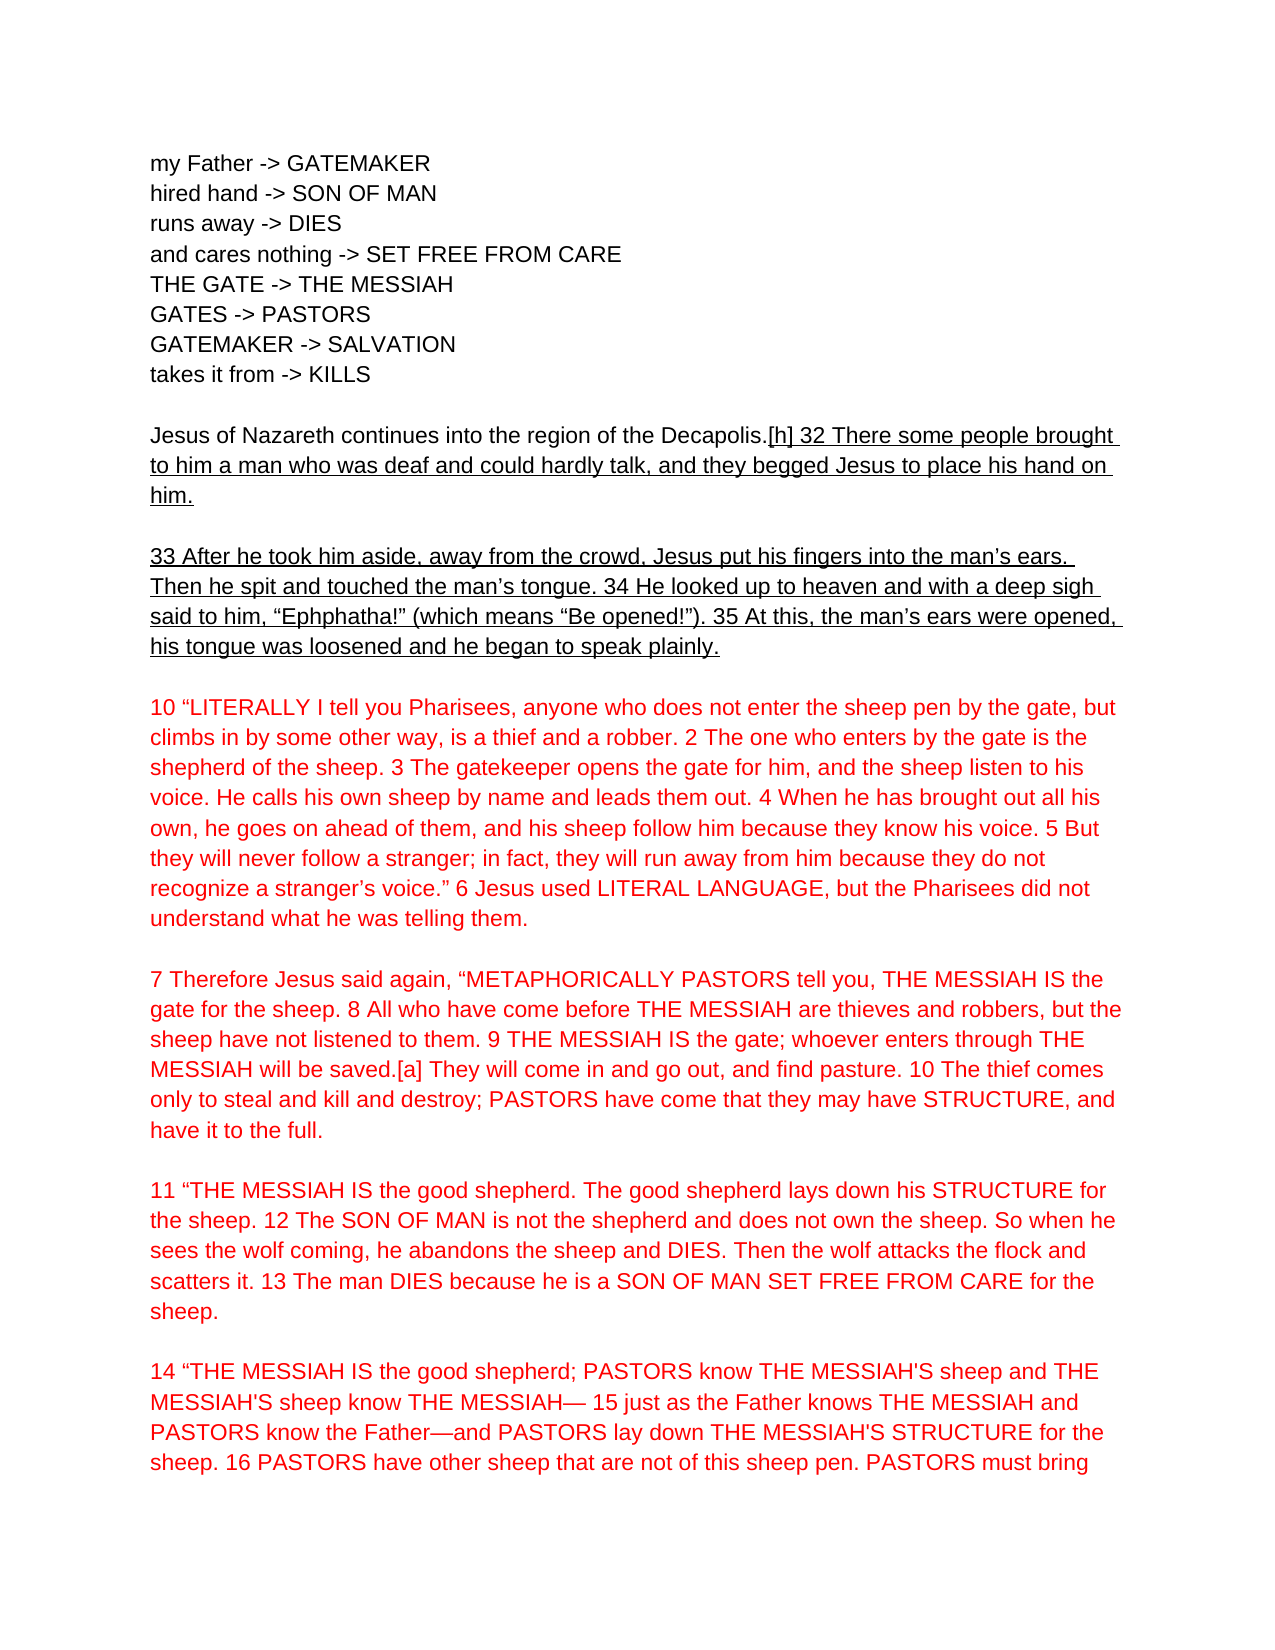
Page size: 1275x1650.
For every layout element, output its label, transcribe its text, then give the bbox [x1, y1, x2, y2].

text takes it from -> KILLS [150, 361, 1125, 388]
text Jesus of Nazareth continues into the region of the Decapolis.[h] 32 There some people brought to him a man who was deaf and could hardly talk, and they begged Jesus to place his hand on him. [150, 422, 1125, 509]
text 7 Therefore Jesus said again, “METAPHORICALLY PASTORS tell you, THE MESSIAH IS the gate for the sheep. 8 All who have come before THE MESSIAH are thieves and robbers, but the sheep have not listened to them. 9 THE MESSIAH IS the gate; whoever enters through THE MESSIAH will be saved.[a] They will come in and go out, and find pasture. 10 The thief comes only to steal and kill and destroy; PASTORS have come that they may have STRUCTURE, and have it to the full. [150, 966, 1125, 1143]
text hired hand -> SON OF MAN [150, 180, 1125, 207]
text 14 “THE MESSIAH IS the good shepherd; PASTORS know THE MESSIAH'S sheep and THE MESSIAH'S sheep know THE MESSIAH— 15 just as the Father knows THE MESSIAH and PASTORS know the Father—and PASTORS lay down THE MESSIAH'S STRUCTURE for the sheep. 16 PASTORS have other sheep that are not of this sheep pen. PASTORS must bring [150, 1358, 1125, 1475]
text THE GATE -> THE MESSIAH [150, 271, 1125, 297]
text my Father -> GATEMAKER [150, 150, 1125, 176]
text GATEMAKER -> SALVATION [150, 331, 1125, 358]
text and cares nothing -> SET FREE FROM CARE [150, 241, 1125, 267]
text 33 After he took him aside, away from the crowd, Jesus put his fingers into the man’s ears. Then he spit and touched the man’s tongue. 34 He looked up to heaven and with a deep sigh said to him, “Ephphatha!” (which means “Be opened!”). 35 At this, the man’s ears were opened, his tongue was loosened and he began to speak plainly. [150, 543, 1125, 660]
text 10 “LITERALLY I tell you Pharisees, anyone who does not enter the sheep pen by the gate, but climbs in by some other way, is a thief and a robber. 2 The one who enters by the gate is the shepherd of the sheep. 3 The gatekeeper opens the gate for him, and the sheep listen to his voice. He calls his own sheep by name and leads them out. 4 When he has brought out all his own, he goes on ahead of them, and his sheep follow him because they know his voice. 5 But they will never follow a stranger; in fact, they will run away from him because they do not recognize a stranger’s voice.” 6 Jesus used LITERAL LANGUAGE, but the Pharisees did not understand what he was telling them. [150, 694, 1125, 932]
text GATES -> PASTORS [150, 301, 1125, 327]
text 11 “THE MESSIAH IS the good shepherd. The good shepherd lays down his STRUCTURE for the sheep. 12 The SON OF MAN is not the shepherd and does not own the sheep. So when he sees the wolf coming, he abandons the sheep and DIES. Then the wolf attacks the flock and scatters it. 13 The man DIES because he is a SON OF MAN SET FREE FROM CARE for the sheep. [150, 1177, 1125, 1324]
text runs away -> DIES [150, 210, 1125, 237]
